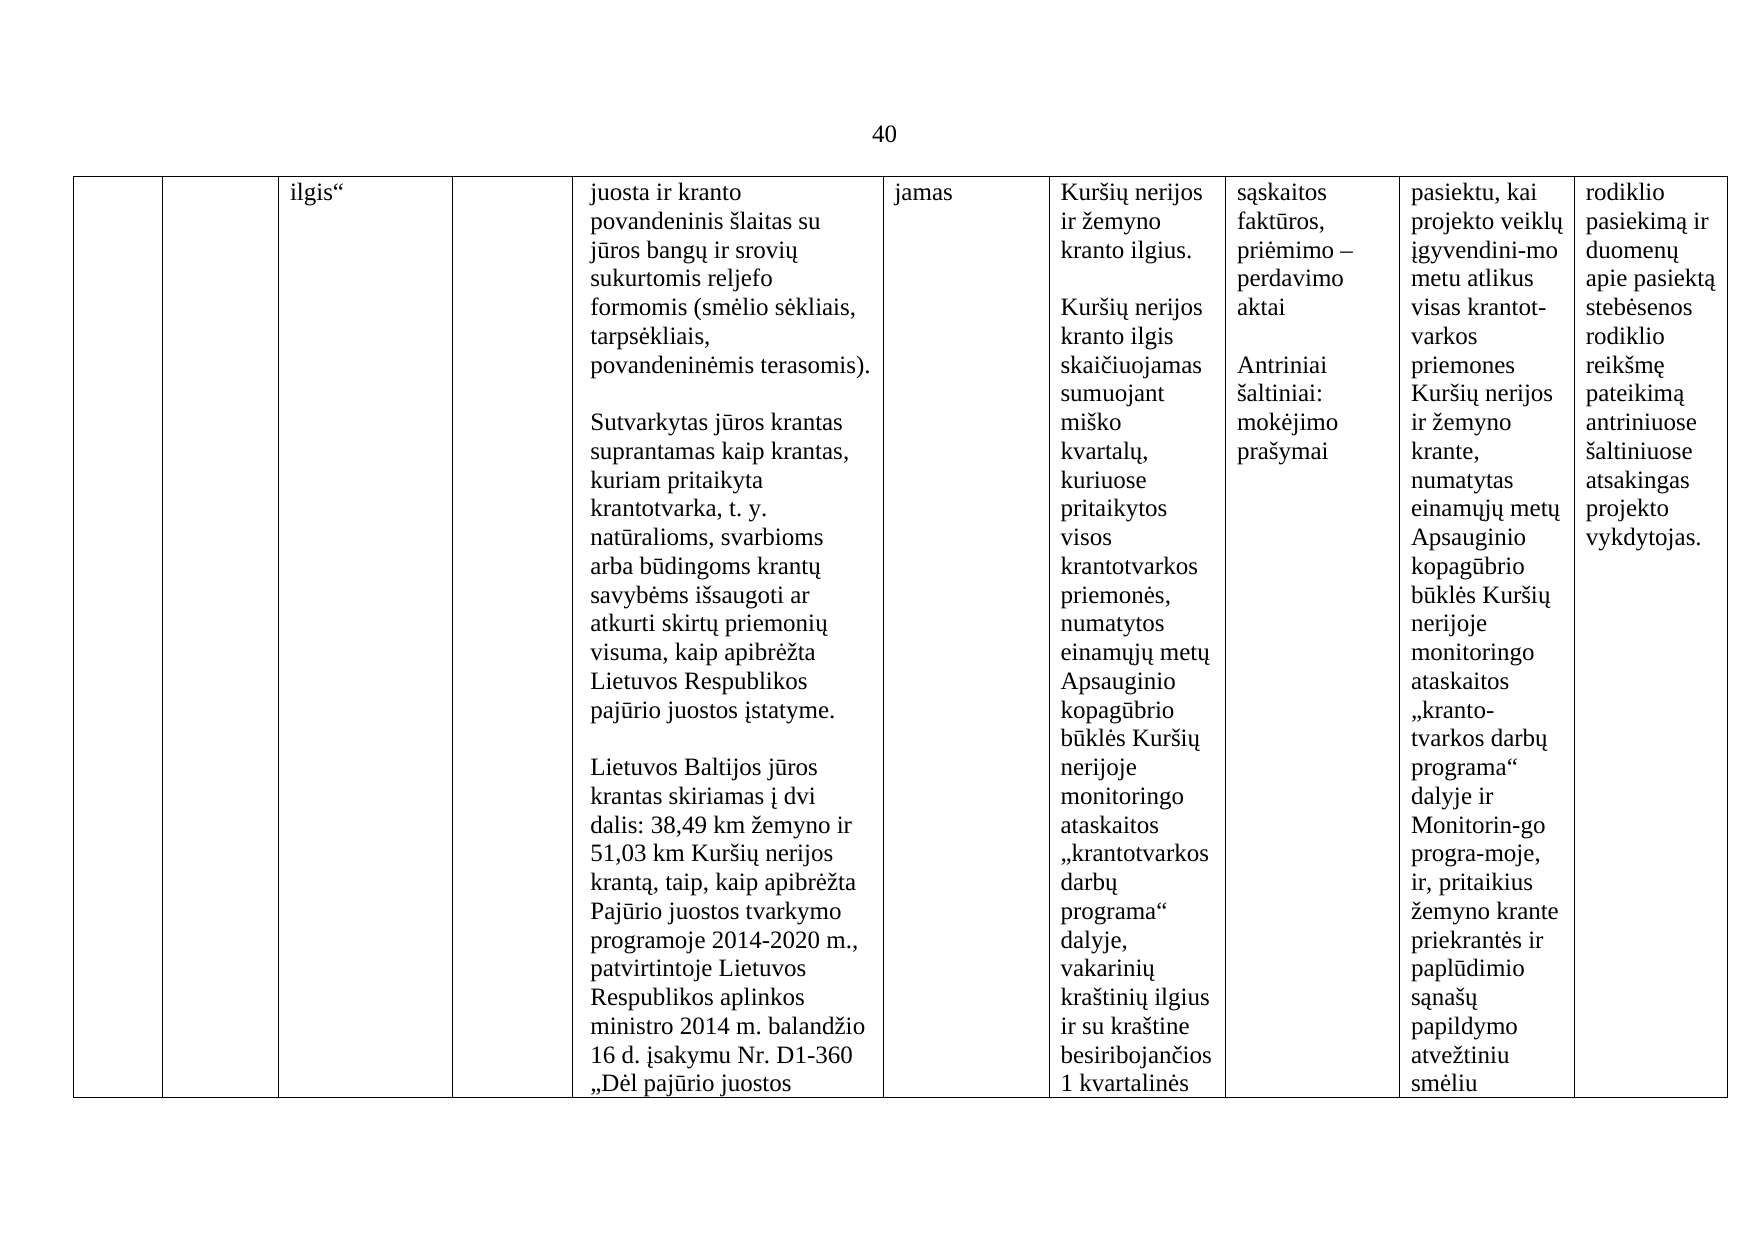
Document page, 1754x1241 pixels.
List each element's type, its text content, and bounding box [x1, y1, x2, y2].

table_cell ilgis“ [279, 177, 452, 1097]
table_cell [163, 177, 278, 1097]
table_cell pasiektu, kai projekto veiklų įgyvendini-mo metu atlikus visas krantot-varkos priemones Kuršių nerijos ir žemyno krante, numatytas einamųjų metų Apsauginio kopagūbrio būklės Kuršių nerijoje monitoringo ataskaitos „kranto-tvarkos darbų programa“ dalyje ir Monitorin-go progra-moje, ir, pritaikius žemyno krante priekrantės ir paplūdimio sąnašų papildymo atvežtiniu smėliu [1400, 177, 1574, 1097]
table_cell [74, 177, 162, 1097]
table_cell rodiklio pasiekimą ir duomenų apie pasiektą stebėsenos rodiklio reikšmę pateikimą antriniuose šaltiniuose atsakingas projekto vykdytojas. [1575, 177, 1727, 1097]
table_cell [453, 177, 572, 1097]
table_cell sąskaitos faktūros, priėmimo – perdavimo aktai Antriniai šaltiniai: mokėjimo prašymai [1226, 177, 1399, 1097]
table_cell juosta ir kranto povandeninis šlaitas su jūros bangų ir srovių sukurtomis reljefo formomis (smėlio sėkliais, tarpsėkliais, povandeninėmis terasomis). Sutvarkytas jūros krantas suprantamas kaip krantas, kuriam pritaikyta krantotvarka, t. y. natūralioms, svarbioms arba būdingoms krantų savybėms išsaugoti ar atkurti skirtų priemonių visuma, kaip apibrėžta Lietuvos Respublikos pajūrio juostos įstatyme. Lietuvos Baltijos jūros krantas skiriamas į dvi dalis: 38,49 km žemyno ir 51,03 km Kuršių nerijos krantą, taip, kaip apibrėžta Pajūrio juostos tvarkymo programoje 2014-2020 m., patvirtintoje Lietuvos Respublikos aplinkos ministro 2014 m. balandžio 16 d. įsakymu Nr. D1-360 „Dėl pajūrio juostos [573, 177, 883, 1097]
table_cell jamas [884, 177, 1049, 1097]
table_cell Kuršių nerijos ir žemyno kranto ilgius. Kuršių nerijos kranto ilgis skaičiuojamas sumuojant miško kvartalų, kuriuose pritaikytos visos krantotvarkos priemonės, numatytos einamųjų metų Apsauginio kopagūbrio būklės Kuršių nerijoje monitoringo ataskaitos „krantotvarkos darbų programa“ dalyje, vakarinių kraštinių ilgius ir su kraštine besiribojančios 1 kvartalinės [1050, 177, 1225, 1097]
